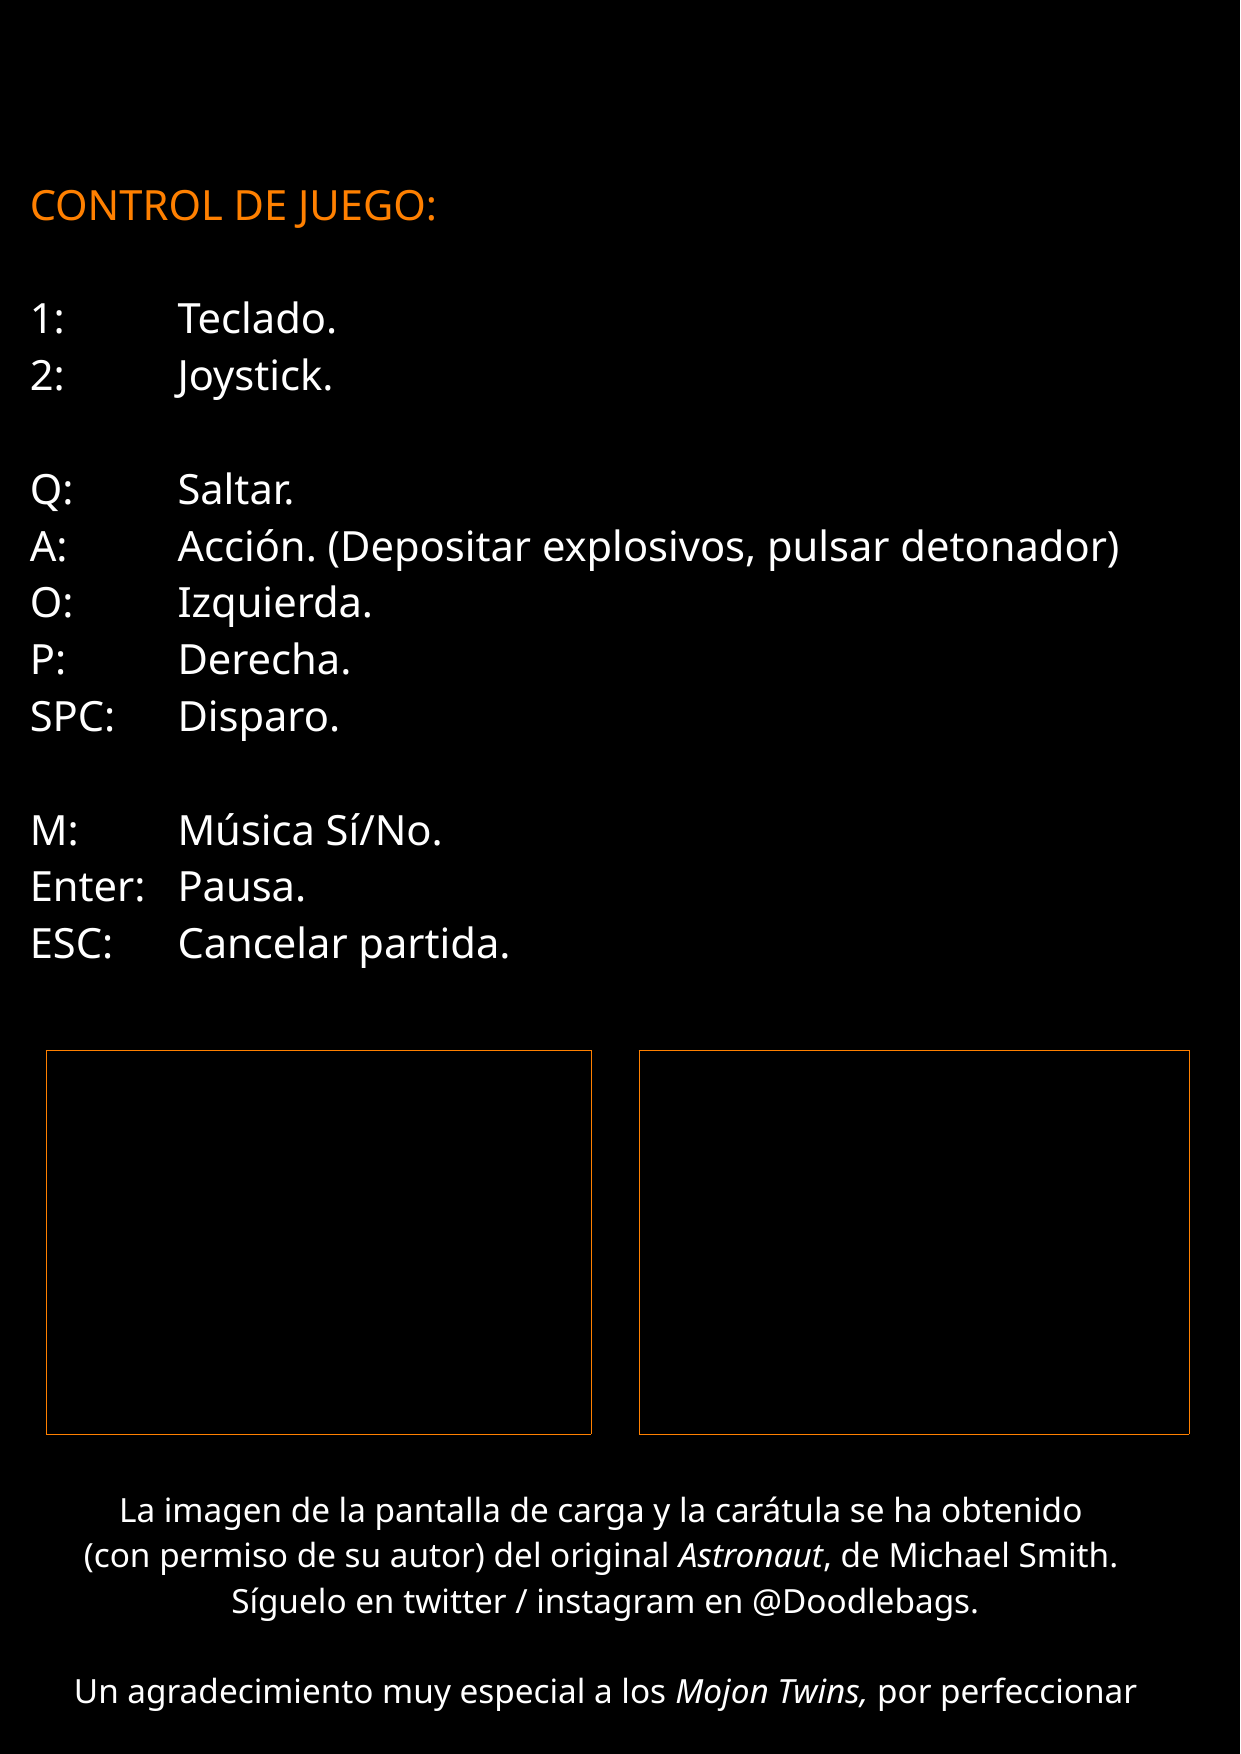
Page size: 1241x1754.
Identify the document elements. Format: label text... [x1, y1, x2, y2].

text Q: Saltar. [29, 460, 1211, 516]
text La imagen de la pantalla de carga y la carátula se ha obtenido [0, 1487, 1211, 1532]
text 2: Joystick. [29, 346, 1211, 403]
text Enter: Pausa. [29, 857, 1211, 914]
text (con permiso de su autor) del original Astronaut, de Michael Smith. [0, 1532, 1211, 1577]
text ESC: Cancelar partida. [29, 914, 1211, 971]
text SPC: Disparo. [29, 687, 1211, 743]
text M: Música Sí/No. [29, 800, 1211, 857]
text Un agradecimiento muy especial a los Mojon Twins, por perfeccionar [0, 1668, 1211, 1714]
text CONTROL DE JUEGO: [29, 176, 1211, 233]
text P: Derecha. [29, 630, 1211, 687]
text 1: Teclado. [29, 289, 1211, 346]
text O: Izquierda. [29, 573, 1211, 630]
text A: Acción. (Depositar explosivos, pulsar detonador) [29, 516, 1211, 573]
text Síguelo en twitter / instagram en @Doodlebags. [0, 1577, 1211, 1623]
